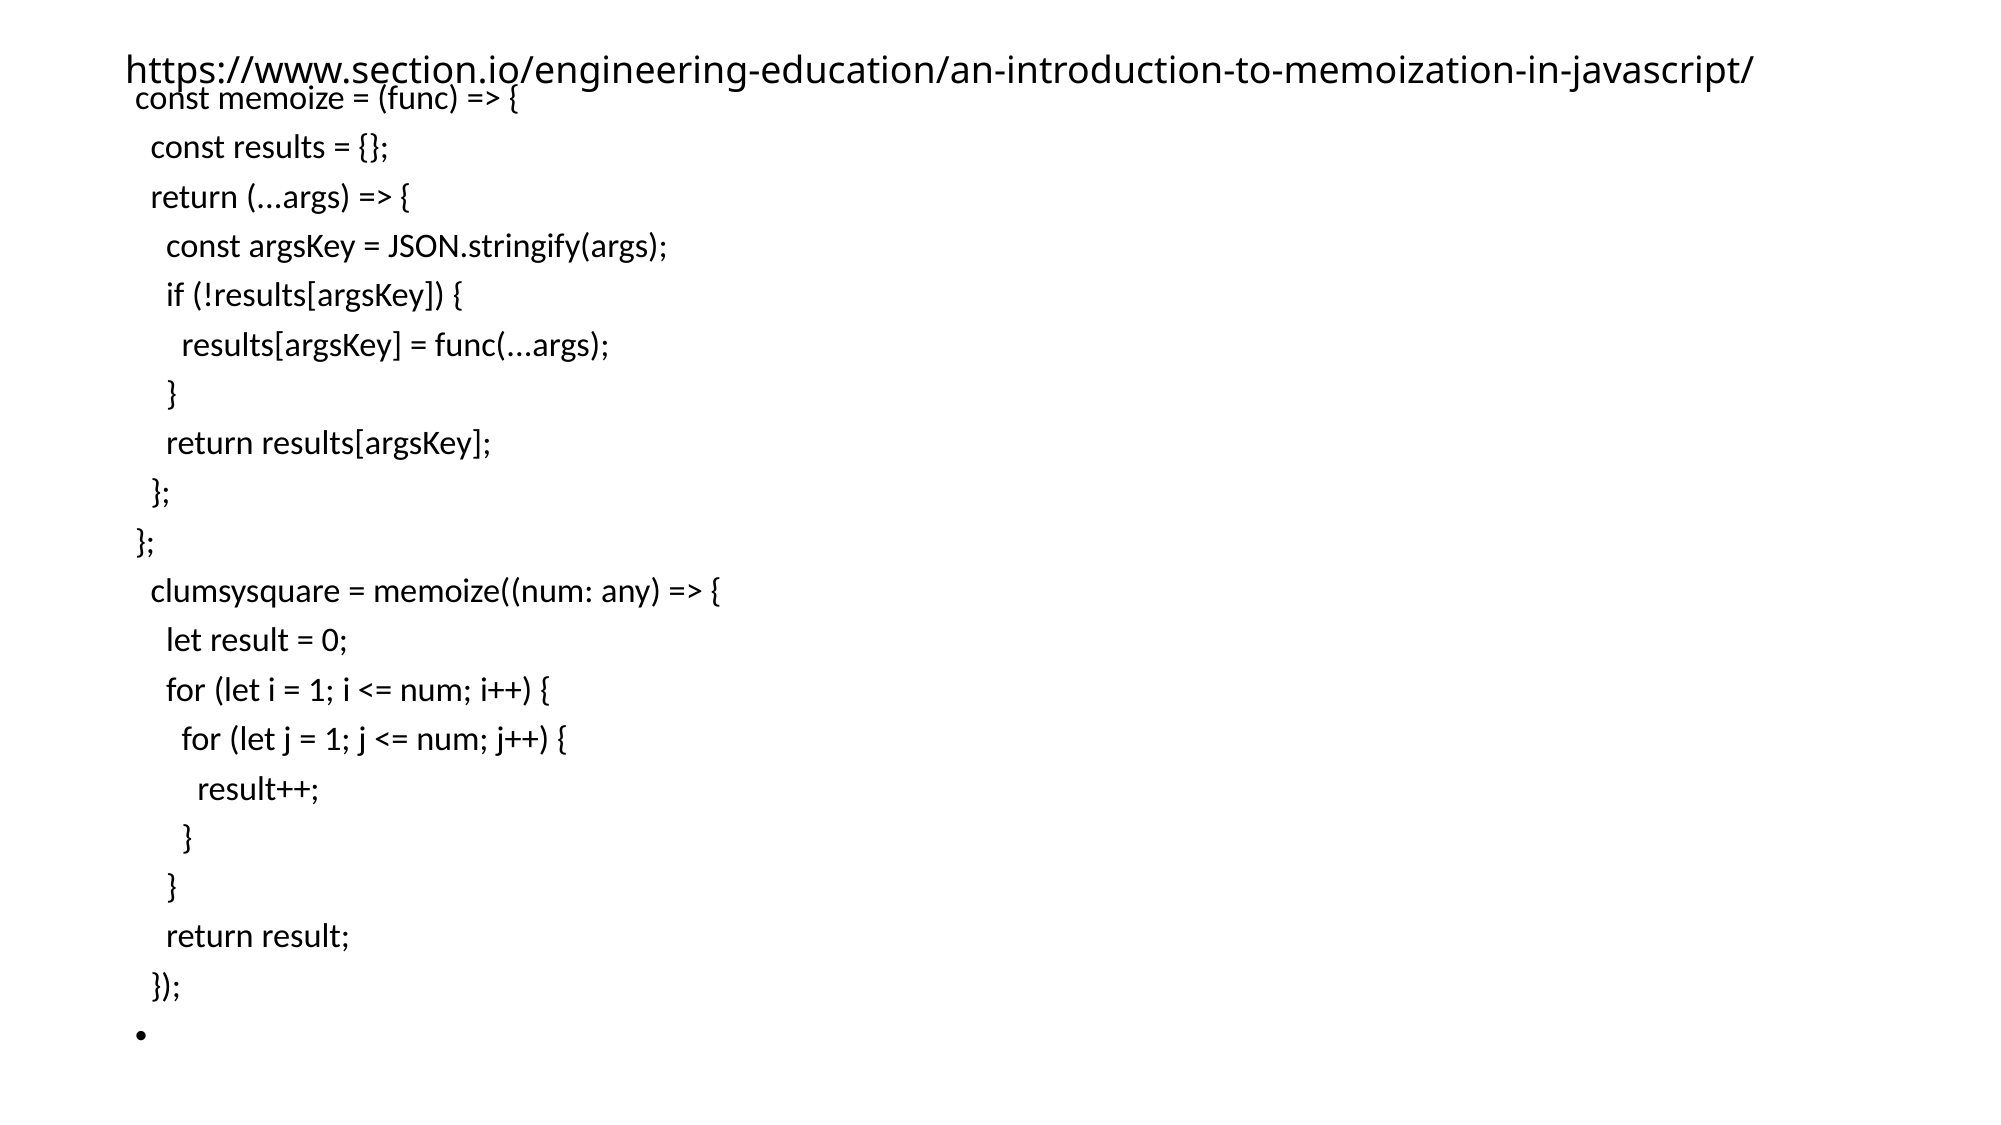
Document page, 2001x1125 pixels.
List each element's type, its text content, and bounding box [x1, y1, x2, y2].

list const memoize = (func) => { const results = {}; return (...args) => { const argsKey = JSON.stringify(args); if (!results[argsKey]) { results[argsKey] = func(...args); } return results[argsKey]; }; }; clumsysquare = memoize((num: any) => { let result = 0; for (let i = 1; i <= num; i++) { for (let j = 1; j <= num; j++) { result++; } } return result; }); [120, 72, 1863, 1014]
title https://www.section.io/engineering-education/an-introduction-to-memoization-in-javascript/ [110, 39, 1836, 74]
